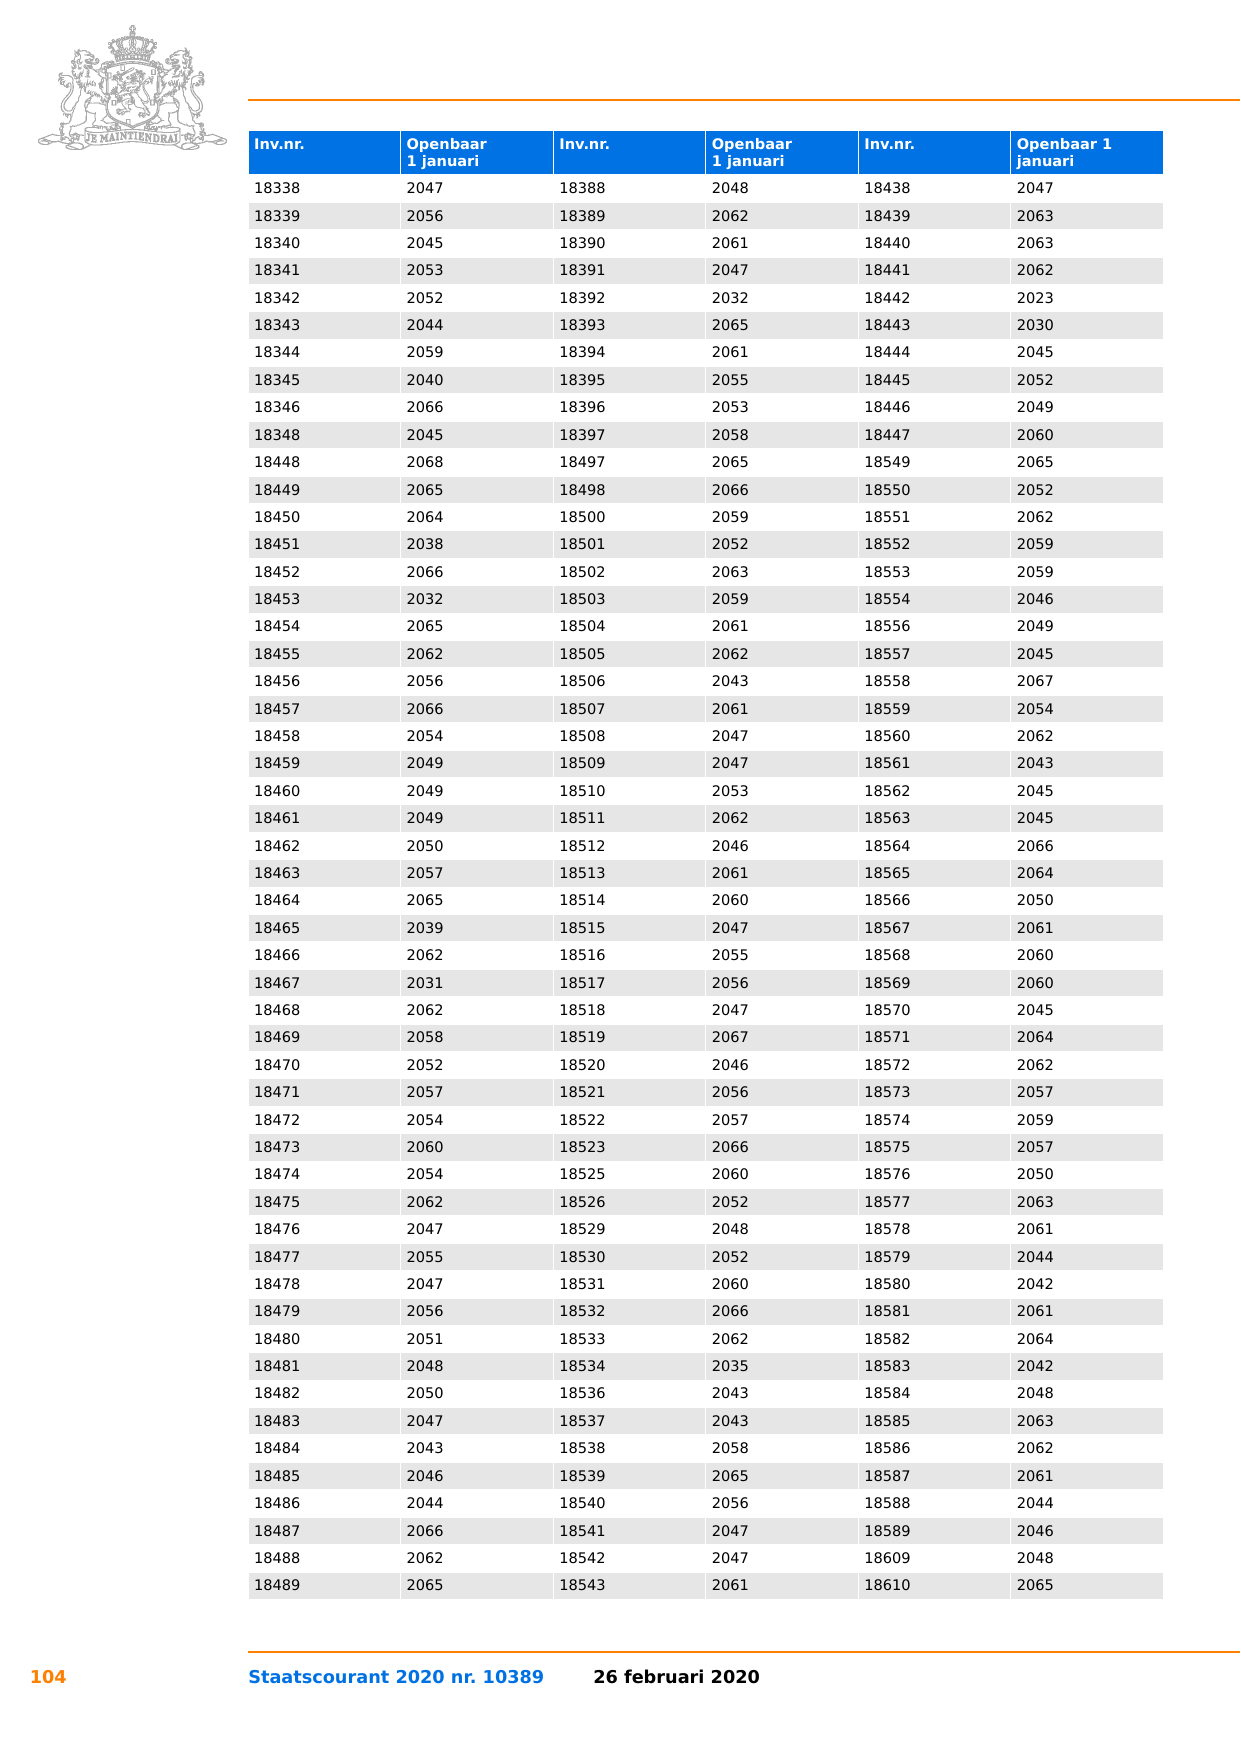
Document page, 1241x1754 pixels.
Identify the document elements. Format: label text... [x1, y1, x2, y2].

table_header Openbaar 1 januari [706, 131, 858, 174]
table_header Openbaar 1 januari [401, 131, 553, 174]
table_header Inv.nr. [859, 131, 1010, 174]
table_header Inv.nr. [554, 131, 705, 174]
table_header Openbaar 1 januari [1011, 131, 1163, 174]
table_header Inv.nr. [249, 131, 400, 174]
picture [38, 25, 227, 150]
